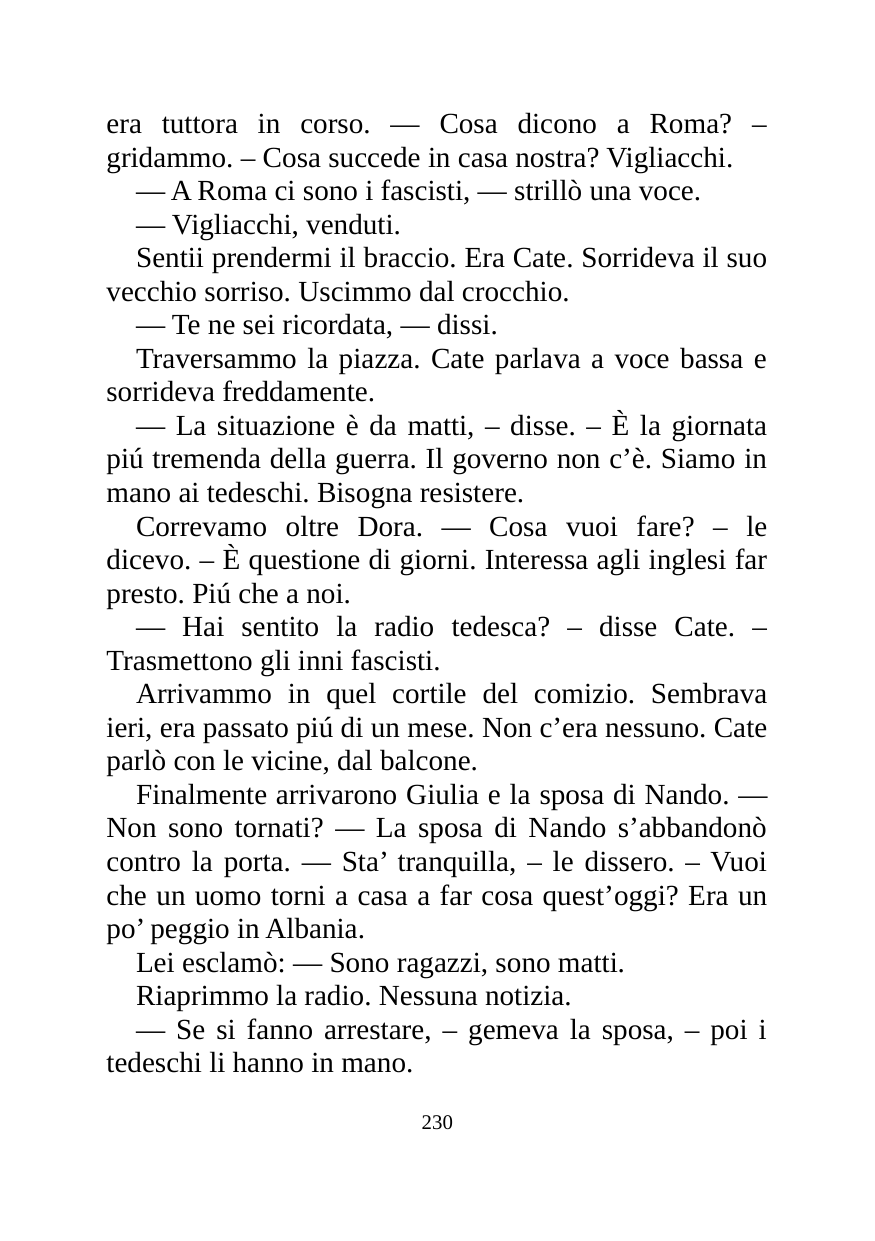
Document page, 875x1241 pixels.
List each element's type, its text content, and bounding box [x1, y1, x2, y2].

text Sentii prendermi il braccio. Era Cate. Sorrideva il suo vecchio sorriso. Uscimmo dal crocchio. [106, 240, 768, 307]
text Correvamo oltre Dora. — Cosa vuoi fare? – le dicevo. – È questione di giorni. Interessa agli inglesi far presto. Piú che a noi. [106, 509, 768, 609]
text — Te ne sei ricordata, — dissi. [106, 307, 768, 341]
text era tuttora in corso. — Cosa dicono a Roma? – gridammo. – Cosa succede in casa nostra? Vigliacchi. [106, 106, 768, 173]
text — Se si fanno arrestare, – gemeva la sposa, – poi i tedeschi li hanno in mano. [106, 1012, 768, 1079]
text Lei esclamò: — Sono ragazzi, sono matti. [106, 945, 768, 978]
text — La situazione è da matti, – disse. – È la giornata piú tremenda della guerra. Il governo non c’è. Siamo in mano ai tedeschi. Bisogna resistere. [106, 408, 768, 509]
text — Vigliacchi, venduti. [106, 207, 768, 240]
text — Hai sentito la radio tedesca? – disse Cate. – Trasmettono gli inni fascisti. [106, 609, 768, 676]
text Finalmente arrivarono Giulia e la sposa di Nando. — Non sono tornati? — La sposa di Nando s’abbandonò contro la porta. — Sta’ tranquilla, – le dissero. – Vuoi che un uomo torni a casa a far cosa quest’oggi? Era un po’ peggio in Albania. [106, 777, 768, 945]
text Riaprimmo la radio. Nessuna notizia. [106, 978, 768, 1012]
text Traversammo la piazza. Cate parlava a voce bassa e sorrideva freddamente. [106, 341, 768, 408]
text — A Roma ci sono i fascisti, — strillò una voce. [106, 173, 768, 207]
text Arrivammo in quel cortile del comizio. Sembrava ieri, era passato piú di un mese. Non c’era nessuno. Cate parlò con le vicine, dal balcone. [106, 676, 768, 777]
